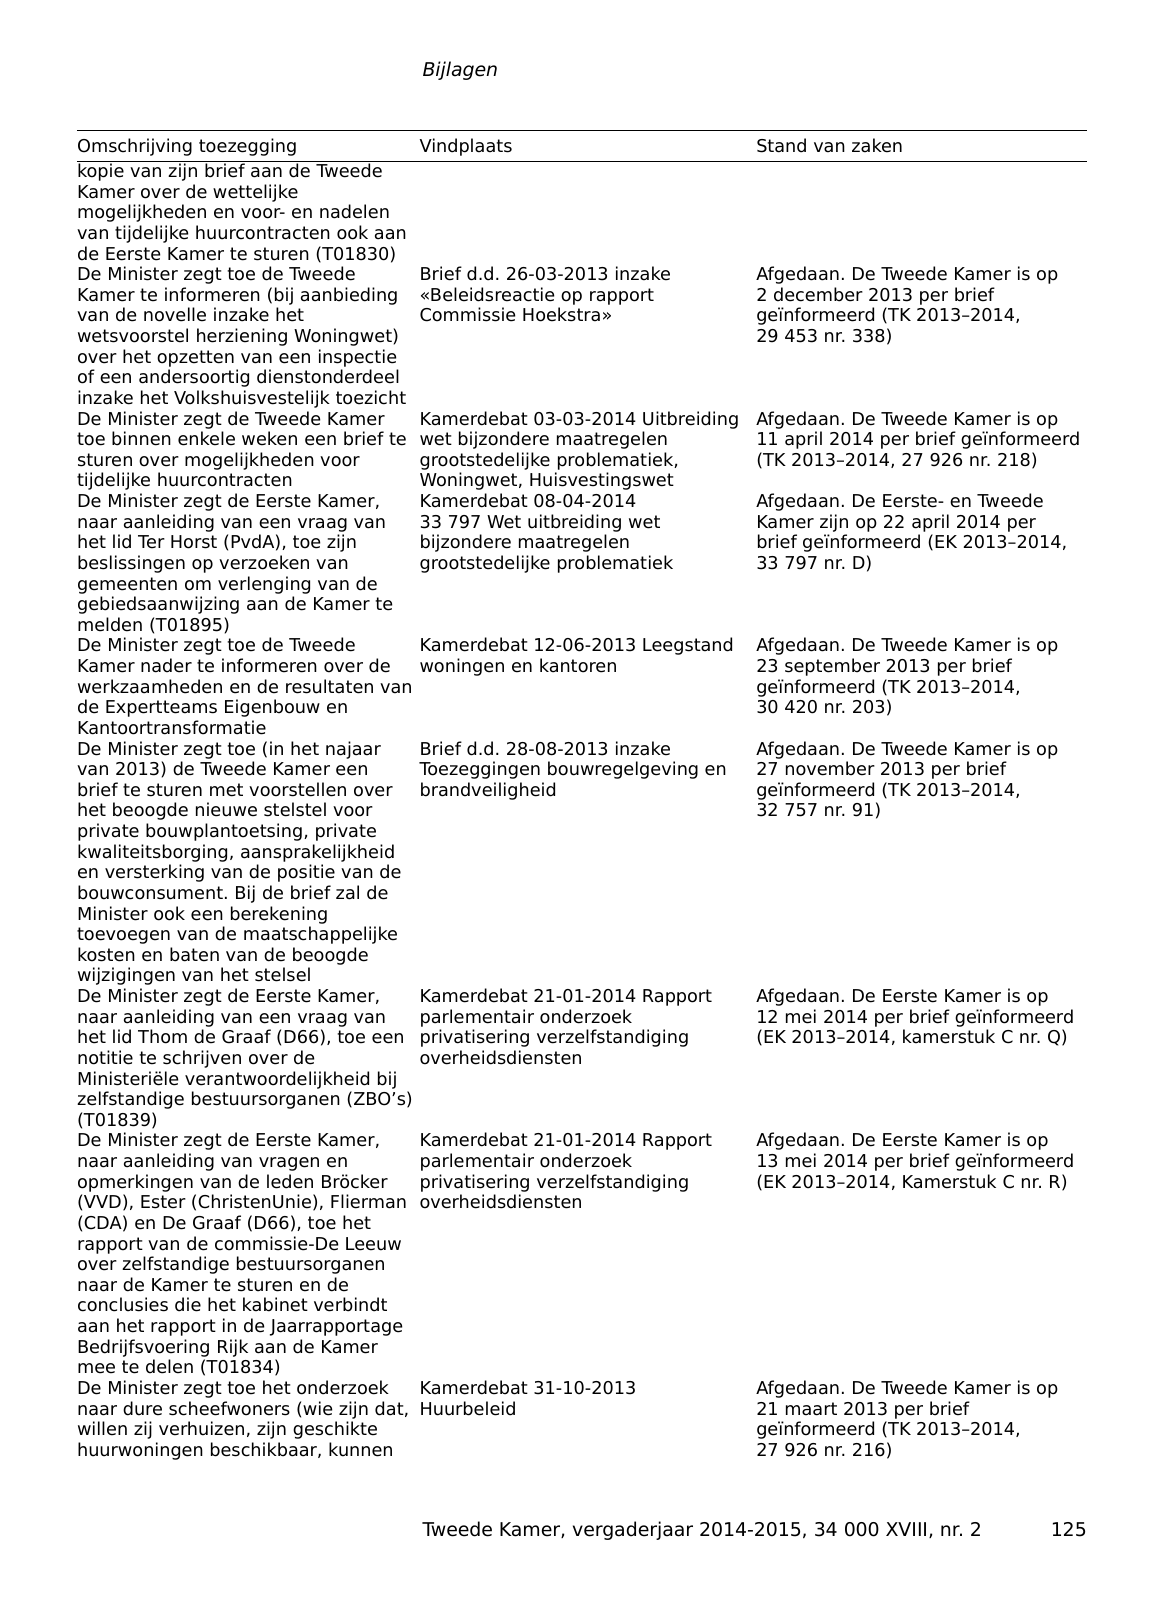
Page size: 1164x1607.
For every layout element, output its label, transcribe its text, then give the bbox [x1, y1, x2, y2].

table_cell Brief d.d. 28-08-2013 inzake Toezeggingen bouwregelgeving en brandveiligheid [413, 739, 750, 986]
table_cell Kamerdebat 21-01-2014 Rapport parlementair onderzoek privatisering verzelfstandiging overheidsdiensten [413, 1130, 750, 1378]
table_cell De Minister zegt de Eerste Kamer, naar aanleiding van een vraag van het lid Ter Horst (PvdA), toe zijn beslissingen op verzoeken van gemeenten om verlenging van de gebiedsaanwijzing aan de Kamer te melden (T01895) [77, 491, 413, 635]
table_cell De Minister zegt de Eerste Kamer, naar aanleiding van vragen en opmerkingen van de leden Bröcker (VVD), Ester (ChristenUnie), Flierman (CDA) en De Graaf (D66), toe het rapport van de commissie-De Leeuw over zelfstandige bestuursorganen naar de Kamer te sturen en de conclusies die het kabinet verbindt aan het rapport in de Jaarrapportage Bedrijfsvoering Rijk aan de Kamer mee te delen (T01834) [77, 1130, 413, 1378]
table_cell Afgedaan. De Eerste Kamer is op 12 mei 2014 per brief geïnformeerd (EK 2013–2014, kamerstuk C nr. Q) [750, 986, 1087, 1130]
table_header Omschrijving toezegging [77, 131, 413, 161]
table_cell De Minister zegt toe (in het najaar van 2013) de Tweede Kamer een brief te sturen met voorstellen over het beoogde nieuwe stelstel voor private bouwplantoetsing, private kwaliteitsborging, aansprakelijkheid en versterking van de positie van de bouwconsument. Bij de brief zal de Minister ook een berekening toevoegen van de maatschappelijke kosten en baten van de beoogde wijzigingen van het stelsel [77, 739, 413, 986]
table_cell Kamerdebat 31-10-2013 Huurbeleid [413, 1378, 750, 1460]
table_cell De Minister zegt toe de Tweede Kamer te informeren (bij aanbieding van de novelle inzake het wetsvoorstel herziening Woningwet) over het opzetten van een inspectie of een andersoortig dienstonderdeel inzake het Volkshuisvestelijk toezicht [77, 264, 413, 408]
table_cell Afgedaan. De Tweede Kamer is op 2 december 2013 per brief geïnformeerd (TK 2013–2014, 29 453 nr. 338) [750, 264, 1087, 408]
table_cell Kamerdebat 21-01-2014 Rapport parlementair onderzoek privatisering verzelfstandiging overheidsdiensten [413, 986, 750, 1130]
table_cell De Minister zegt toe het onderzoek naar dure scheefwoners (wie zijn dat, willen zij verhuizen, zijn geschikte huurwoningen beschikbaar, kunnen [77, 1378, 413, 1460]
table_cell kopie van zijn brief aan de Tweede Kamer over de wettelijke mogelijkheden en voor- en nadelen van tijdelijke huurcontracten ook aan de Eerste Kamer te sturen (T01830) [77, 162, 413, 264]
table_cell Afgedaan. De Tweede Kamer is op 23 september 2013 per brief geïnformeerd (TK 2013–2014, 30 420 nr. 203) [750, 635, 1087, 738]
table_cell Kamerdebat 12-06-2013 Leegstand woningen en kantoren [413, 635, 750, 738]
table_cell [413, 162, 750, 264]
table_cell Kamerdebat 08-04-2014 33 797 Wet uitbreiding wet bijzondere maatregelen grootstedelijke problematiek [413, 491, 750, 635]
table_cell Afgedaan. De Tweede Kamer is op 27 november 2013 per brief geïnformeerd (TK 2013–2014, 32 757 nr. 91) [750, 739, 1087, 986]
table_cell De Minister zegt de Tweede Kamer toe binnen enkele weken een brief te sturen over mogelijkheden voor tijdelijke huurcontracten [77, 409, 413, 491]
table_cell Kamerdebat 03-03-2014 Uitbreiding wet bijzondere maatregelen grootstedelijke problematiek, Woningwet, Huisvestingswet [413, 409, 750, 491]
table_header Vindplaats [413, 131, 750, 161]
table_cell De Minister zegt de Eerste Kamer, naar aanleiding van een vraag van het lid Thom de Graaf (D66), toe een notitie te schrijven over de Ministeriële verantwoordelijkheid bij zelfstandige bestuursorganen (ZBO’s) (T01839) [77, 986, 413, 1130]
table_cell [750, 162, 1087, 264]
table_cell Afgedaan. De Eerste- en Tweede Kamer zijn op 22 april 2014 per brief geïnformeerd (EK 2013–2014, 33 797 nr. D) [750, 491, 1087, 635]
table_cell Afgedaan. De Eerste Kamer is op 13 mei 2014 per brief geïnformeerd (EK 2013–2014, Kamerstuk C nr. R) [750, 1130, 1087, 1378]
table_cell Afgedaan. De Tweede Kamer is op 21 maart 2013 per brief geïnformeerd (TK 2013–2014, 27 926 nr. 216) [750, 1378, 1087, 1460]
table_cell Afgedaan. De Tweede Kamer is op 11 april 2014 per brief geïnformeerd (TK 2013–2014, 27 926 nr. 218) [750, 409, 1087, 491]
table_cell Brief d.d. 26-03-2013 inzake «Beleidsreactie op rapport Commissie Hoekstra» [413, 264, 750, 408]
table_header Stand van zaken [750, 131, 1087, 161]
table_cell De Minister zegt toe de Tweede Kamer nader te informeren over de werkzaamheden en de resultaten van de Expertteams Eigenbouw en Kantoortransformatie [77, 635, 413, 738]
